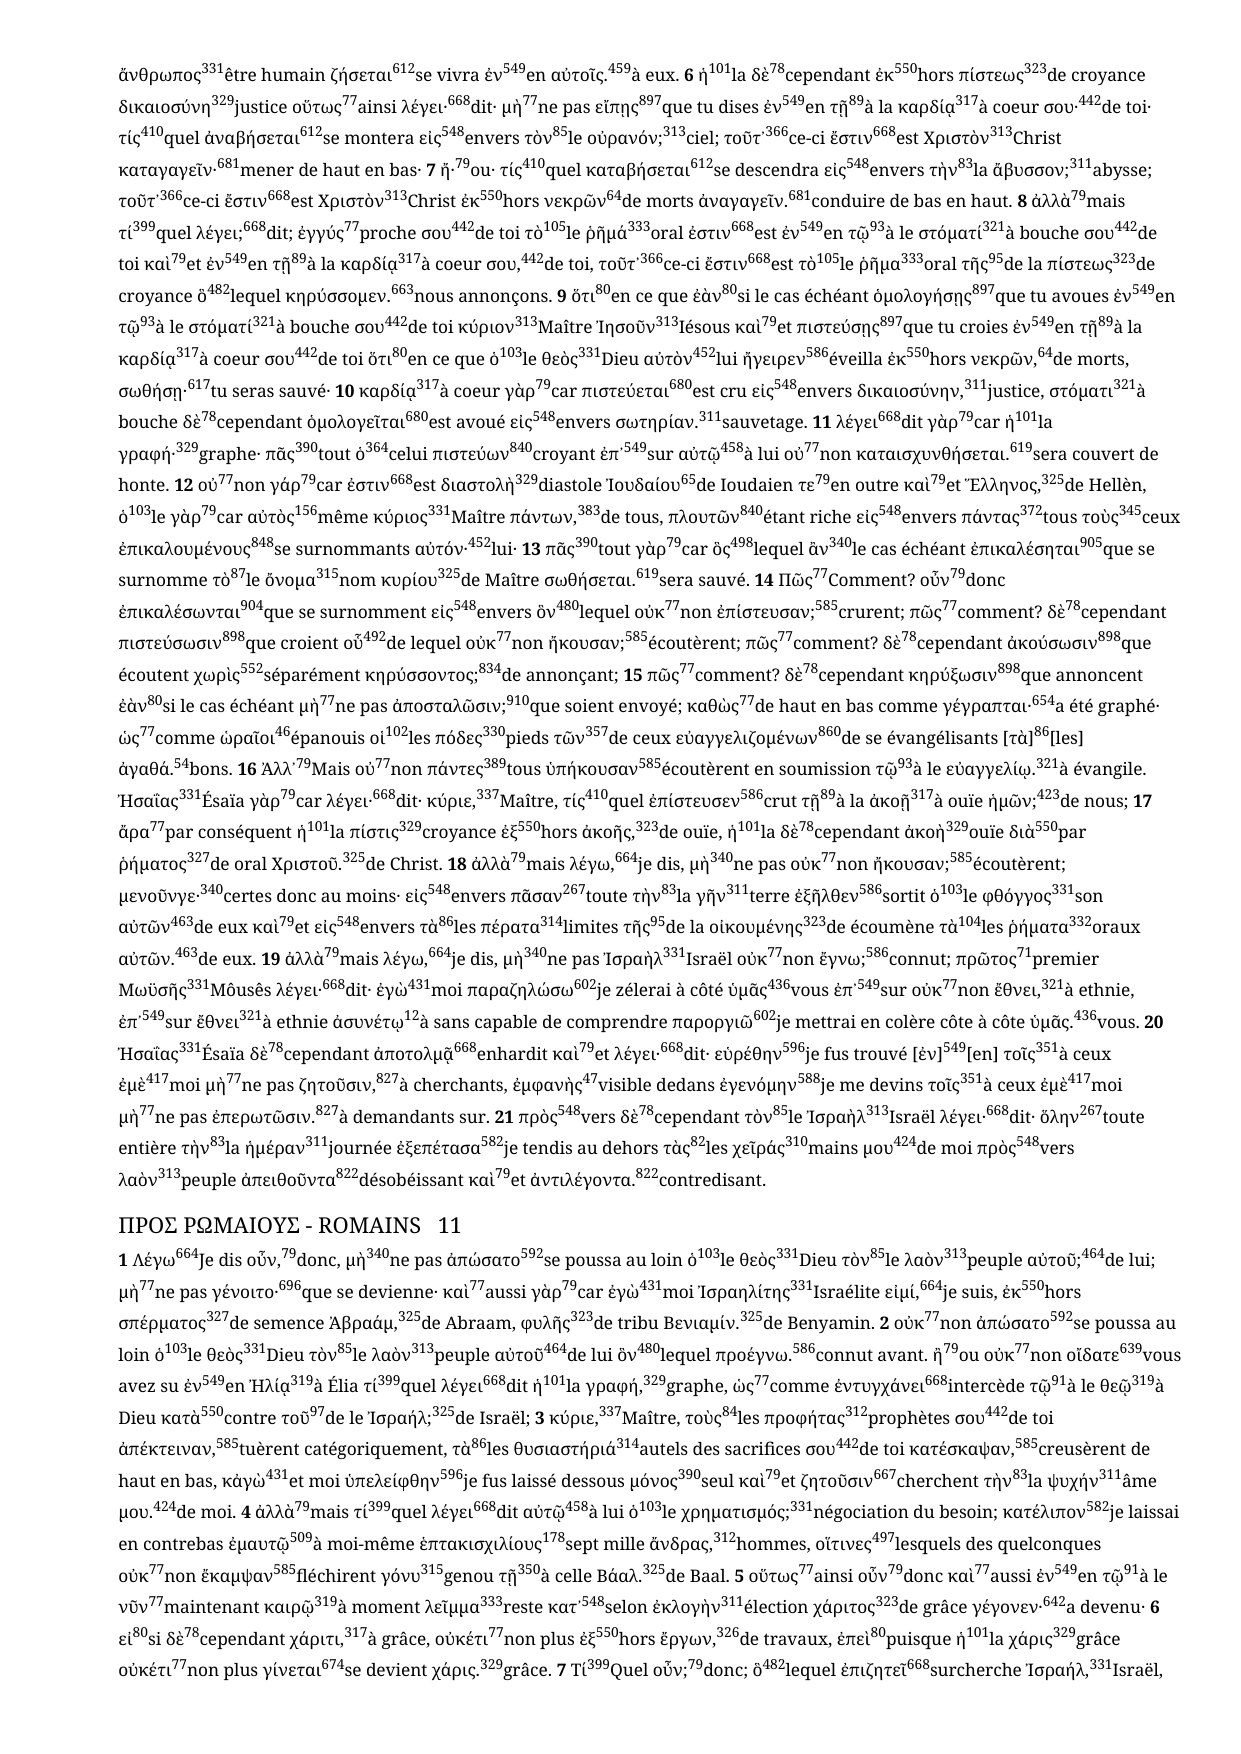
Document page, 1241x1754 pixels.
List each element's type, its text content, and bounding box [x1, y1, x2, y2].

text ΠΡΟΣ ΡΩΜΑΙΟΥΣ - ROMAINS 11 [118, 1210, 1181, 1240]
text 1 Λέγω664Je dis οὖν,79donc, μὴ340ne pas ἀπώσατο592se poussa au loin ὁ103le θεὸς331Dieu τὸν85le λαὸν313peuple αὐτοῦ;464de lui; μὴ77ne pas γένοιτο·696que se devienne· καὶ77aussi γὰρ79car ἐγὼ431moi Ἰσραηλίτης331Israélite εἰμί,664je suis, ἐκ550hors σπέρματος327de semence Ἀβραάμ,325de Abraam, φυλῆς323de tribu Βενιαμίν.325de Benyamin. 2 οὐκ77non ἀπώσατο592se poussa au loin ὁ103le θεὸς331Dieu τὸν85le λαὸν313peuple αὐτοῦ464de lui ὃν480lequel προέγνω.586connut avant. ἢ79ou οὐκ77non οἴδατε639vous avez su ἐν549en Ἠλίᾳ319à Élia τί399quel λέγει668dit ἡ101la γραφή,329graphe, ὡς77comme ἐντυγχάνει668intercède τῷ91à le θεῷ319à Dieu κατὰ550contre τοῦ97de le Ἰσραήλ;325de Israël; 3 κύριε,337Maître, τοὺς84les προφήτας312prophètes σου442de toi ἀπέκτειναν,585tuèrent catégoriquement, τὰ86les θυσιαστήριά314autels des sacrifices σου442de toi κατέσκαψαν,585creusèrent de haut en bas, κἀγὼ431et moi ὑπελείφθην596je fus laissé dessous μόνος390seul καὶ79et ζητοῦσιν667cherchent τὴν83la ψυχήν311âme μου.424de moi. 4 ἀλλὰ79mais τί399quel λέγει668dit αὐτῷ458à lui ὁ103le χρηματισμός;331négociation du besoin; κατέλιπον582je laissai en contrebas ἐμαυτῷ509à moi-même ἑπτακισχιλίους178sept mille ἄνδρας,312hommes, οἵτινες497lesquels des quelconques οὐκ77non ἔκαμψαν585fléchirent γόνυ315genou τῇ350à celle Βάαλ.325de Baal. 5 οὕτως77ainsi οὖν79donc καὶ77aussi ἐν549en τῷ91à le νῦν77maintenant καιρῷ319à moment λεῖμμα333reste κατ᾽548selon ἐκλογὴν311élection χάριτος323de grâce γέγονεν·642a devenu· 6 εἰ80si δὲ78cependant χάριτι,317à grâce, οὐκέτι77non plus ἐξ550hors ἔργων,326de travaux, ἐπεὶ80puisque ἡ101la χάρις329grâce οὐκέτι77non plus γίνεται674se devient χάρις.329grâce. 7 Τί399Quel οὖν;79donc; ὃ482lequel ἐπιζητεῖ668surcherche Ἰσραήλ,331Israël, τοῦτο348ce-ci οὐκ77non ἐπέτυχεν,586obtint le dessus, ἡ101la δὲ78cependant ἐκλογὴ329élection ἐπέτυχεν·586obtint le dessus· οἱ102les δὲ78cependant λοιποὶ389restants ἐπωρώθησαν,599furent rendu calleux, 8 καθὼς77de haut en bas comme γέγραπται·654a été graphé· ἔδωκεν586donna αὐτοῖς457à eux ὁ103le θεὸς331Dieu πνεῦμα315souffle κατανύξεως,323de torpeur, ὀφθαλμοὺς312yeux τοῦ360de ce μὴ77ne pas βλέπειν689regarder καὶ79et ὦτα314oreilles τοῦ360de ce μὴ77ne pas ἀκούειν,689écouter, ἕως552jusqu'à ce que τῆς95de la σήμερον77aujourd'hui ἡμέρας.323de journée. 9 καὶ79et Δαυὶδ331Dauid λέγει·668dit· γενηθήτω565soit devenu ἡ101la τράπεζα329table αὐτῶν463de eux εἰς548envers παγίδα311piège καὶ79et εἰς548envers θήραν311chasse de proie καὶ79et εἰς548envers σκάνδαλον315scandale καὶ79et εἰς548envers ἀνταπόδομα315acte de rétribution αὐτοῖς,457à eux, 10 σκοτισθήτωσαν564soient ténébrés οἱ102les ὀφθαλμοὶ330yeux αὐτῶν463de eux τοῦ360de ce μὴ77ne pas βλέπειν689regarder καὶ79et τὸν85le νῶτον313dos αὐτῶν463de eux διὰ550par παντὸς384de tout σύγκαμψον.554plie avec. 11 Λέγω664Je dis οὖν,79donc, μὴ340ne pas ἔπταισαν585trébuchèrent ἵνα80afin que πέσωσιν;898que tombent; μὴ77ne pas γένοιτο·696que se devienne· ἀλλὰ79mais τῷ93à le αὐτῶν463de eux παραπτώματι321à chute à côté ἡ101la σωτηρία329sauvetage τοῖς92à les ἔθνεσιν320à ethnies εἰς548envers τὸ348ce παραζηλῶσαι681zéler à côté αὐτούς.451eux. 12 εἰ80si δὲ78cependant τὸ105le παράπτωμα333chute à côté αὐτῶν463de eux πλοῦτος331richesse κόσμου325de monde καὶ79et τὸ105le ἥττημα333diminution αὐτῶν463de eux πλοῦτος331richesse ἐθνῶν,326de ethnies, πόσῳ402à combien grand? μᾶλλον77davantage τὸ105le πλήρωμα333plénitude αὐτῶν.463de eux. 13 Ὑμῖν438à Vous δὲ78cependant λέγω664je dis τοῖς92à les ἔθνεσιν·320à ethnies· ἐφ᾽548sur ὅσον482autant lequel μὲν340certes οὖν79donc εἰμι664je suis ἐγὼ431moi ἐθνῶν326de ethnies ἀπόστολος,331envoyé, τὴν83la διακονίαν311service μου424de moi δοξάζω,664je glorifie, 14 εἴ340si πως77en quelque manière παραζηλώσω895que je zéle à côté μου424de moi τὴν83la σάρκα311chair καὶ79et σώσω895que je sauve τινὰς372des quelconques ἐξ550hors αὐτῶν.463de eux. 15 εἰ80si γὰρ79car ἡ101la ἀποβολὴ329rejet au loin αὐτῶν463de eux καταλλαγὴ329réconciliation κόσμου,325de monde, τίς408quelle ἡ101la πρόσλημψις329réception auprès εἰ551si μὴ77ne pas ζωὴ329vie ἐκ550hors νεκρῶν;64de morts; 16 εἰ80si δὲ78cependant ἡ101la ἀπαρχὴ329prémisse ἁγία,45sainte, καὶ77aussi τὸ105le φύραμα·333pâte· καὶ79et εἰ80si ἡ101la ῥίζα329racine ἁγία,45sainte, καὶ77aussi οἱ102les κλάδοι.330branches. 17 Εἰ80Si δέ78cependant τινες389des quelconques τῶν96de les κλάδων324de branches ἐξεκλάσθησαν,599furent retranché, σὺ448toi δὲ78cependant ἀγριέλαιος69d'olivier sauvage ὢν840étant ἐνεκεντρίσθης598tu fus greffé ἐν549en αὐτοῖς457à eux καὶ79et συγκοινωνὸς331communiant avec τῆς95de la ῥίζης323de racine τῆς95de la πιότητος323de graisse τῆς95de la ἐλαίας323de olivier ἐγένου,590tu te devins, 18 μὴ77ne pas κατακαυχῶ574te vante de haut en bas τῶν96de les κλάδων·324de branches· εἰ80si δὲ78cependant κατακαυχᾶσαι672tu te vantes de haut en bas οὐ77non σὺ448toi τὴν83la ῥίζαν311racine βαστάζεις666tu mets en charge ἀλλ᾽79mais ἡ101la ῥίζα329racine σέ.437toi. 19 ἐρεῖς604tu diras οὖν·79donc· ἐξεκλάσθησαν599furent retranché κλάδοι330branches ἵνα80afin que ἐγὼ431moi ἐγκεντρισθῶ.907que je sois greffé. 20 καλῶς·77bellement· τῇ249à la ἀπιστίᾳ317à incroyance ἐξεκλάσθησαν,599furent retranché, σὺ448toi δὲ78cependant τῇ89à la πίστει317à croyance ἕστηκας.640tu as dressé. μὴ79ne pas ὑψηλὰ54hauts φρόνει570pense ἀλλὰ79mais φοβοῦ·574te effraie· 21 εἰ80si γὰρ79car ὁ103le θεὸς331Dieu τῶν96de les κατὰ548selon φύσει317à nature κλάδων324de branches οὐκ77non ἐφείσατο,592se épargna, [μή77[ne pas πως]77en quelque manière] οὐδὲ77non cependant σοῦ442de toi φείσεται.612se épargnera. 22 ἴδε306voici οὖν79donc χρηστότητα311utilité bonté καὶ79et ἀποτομίαν311longue scission θεοῦ·325de Dieu· ἐπὶ548sur μὲν79certes τοὺς345ceux πεσόντας706ayants tombés ἀποτομία,329longue scission, ἐπὶ548sur δὲ78cependant σὲ437toi χρηστότης329utilité bonté θεοῦ,325de Dieu, ἐὰν80si le cas échéant ἐπιμένῃς919que tu restes sur τῇ89à la χρηστότητι,317à utilité bonté, ἐπεὶ80puisque καὶ77aussi σὺ448toi ἐκκοπήσῃ.617tu seras coupé à l'excès. 23 κἀκεῖνοι363et ceux-là δέ,78cependant, ἐὰν80si le cas échéant μὴ77ne pas ἐπιμένωσιν920que restent sur τῇ89à la ἀπιστίᾳ,317à incroyance, ἐγκεντρισθήσονται·618seront greffé· δυνατὸς47puissant γάρ79car ἐστιν668est ὁ103le θεὸς331Dieu πάλιν77de nouveau ἐγκεντρίσαι681greffer αὐτούς.451eux. 24 εἰ80si γὰρ79car σὺ448toi ἐκ550hors τῆς95de la κατὰ548selon φύσιν311nature ἐξεκόπης598tu fus coupé à l'excès ἀγριελαίου63de d'olivier sauvage καὶ79et παρὰ548à côté φύσιν311nature ἐνεκεντρίσθης598tu fus greffé εἰς548envers καλλιέλαιον,311olivier cultivé, πόσῳ402à combien grand? μᾶλλον77davantage οὗτοι363ceux-ci οἱ497ceux κατὰ548selon φύσιν311nature ἐγκεντρισθήσονται618seront greffé τῇ249à la ἰδίᾳ119à en propre ἐλαίᾳ.317à olivier. 25 Οὐ77Non γὰρ79car θέλω664je veux ὑμᾶς436vous ἀγνοεῖν,689méconnaître, ἀδελφοί,336frères, τὸ87le μυστήριον315mystère τοῦτο,140ce-ci, ἵνα80afin que μὴ77ne pas ἦτε918que vous soyez [παρ᾽]549[à côté] ἑαυτοῖς519à vous-mêmes φρόνιμοι,46pensifs, ὅτι80en ce que πώρωσις329callosité ἀπὸ550au loin μέρους327de part τῷ91à le Ἰσραὴλ319à Israël γέγονεν642a devenu ἄχρι80jusqu'à l'extrémité οὗ492de lequel τὸ105le πλήρωμα333plénitude τῶν98de les ἐθνῶν326de ethnies εἰσέλθῃ899que vienne à l'intérieur 26 καὶ79et οὕτως77ainsi πᾶς287tout Ἰσραὴλ331Israël σωθήσεται,619sera sauvé, καθὼς77de haut en bas comme γέγραπται·654a été graphé· ἥξει606surgira ἐκ550hors Σιὼν323de Sion ὁ364celui ῥυόμενος,867se délivrant, ἀποστρέψει606détournera ἀσεβείας310impiétés ἀπὸ550au loin Ἰακώβ.325de Iakob. 27 καὶ79et αὕτη362celle-ci αὐτοῖς457à eux ἡ101la παρ᾽550à côté ἐμοῦ424de moi διαθήκη,329disposition, ὅταν80lorsque le cas échéant ἀφέλωμαι901que je me saisisse au loin τὰς82les ἁμαρτίας310fautes αὐτῶν.463de eux. 28 κατὰ548selon μὲν79certes τὸ87le εὐαγγέλιον315évangile ἐχθροὶ46ennemis δι᾽548par le fait de ὑμᾶς,436vous, κατὰ548selon δὲ78cependant τὴν83la ἐκλογὴν311élection ἀγαπητοὶ46aimés διὰ548par le fait de τοὺς84les πατέρας·312pères· 29 ἀμεταμέλητα48sans repentances γὰρ79car τὰ104les χαρίσματα332dons de grâces καὶ79et ἡ101la κλῆσις329appellation τοῦ97de le θεοῦ.325de Dieu. 30 ὥσπερ80comme certes γὰρ79car ὑμεῖς447vous ποτε77à un moment ἠπειθήσατε583vous désobéîtes τῷ91à le θεῷ,319à Dieu, νῦν77maintenant δὲ78cependant ἠλεήθητε597vous fûtes fait miséricorde τῇ89à la τούτων357de ceux-ci ἀπειθείᾳ,317à désobéissance, 31 οὕτως77ainsi καὶ77aussi οὗτοι363ceux-ci νῦν77maintenant ἠπείθησαν585désobéirent τῷ354à ce ὑμετέρῳ236à votre ἐλέει,321à miséricorde, ἵνα80afin que καὶ77aussi αὐτοὶ468eux [νῦν]77[maintenant] ἐλεηθῶσιν.910que soient fait miséricorde. 32 συνέκλεισεν586ferma à clef ensemble γὰρ79car ὁ103le θεὸς331Dieu τοὺς345ceux πάντας268tous εἰς548envers ἀπείθειαν,311désobéissance, ἵνα80afin que τοὺς345ceux πάντας268tous ἐλεήσῃ.899que fasse miséricorde. 33 Ὦ340O βάθος333profondeur πλούτου325de richesse καὶ79et σοφίας323de sagesse καὶ79et γνώσεως323de connaissance θεοῦ·325de Dieu· ὡς77comme ἀνεξεραύνητα48insondables τὰ104les κρίματα332objets de jugements αὐτοῦ464de lui καὶ79et ἀνεξιχνίαστοι44intraçables αἱ100les ὁδοὶ328chemins αὐτοῦ.464de lui. 34 τίς410quel γὰρ79car ἔγνω586connut νοῦν313intellect κυρίου;325de Maître; ἢ79ou τίς410quel σύμβουλος331conseiller αὐτοῦ464de lui ἐγένετο;592se devint; 35 ἢ79ou τίς410quel προέδωκεν586donna avant αὐτῷ,458à lui, καὶ79et ἀνταποδοθήσεται619sera redonné en échange αὐτῷ;458à lui; 36 ὅτι80en ce que ἐξ550hors αὐτοῦ464de lui καὶ79et δι᾽550par αὐτοῦ464de lui καὶ79et εἰς548envers αὐτὸν452lui τὰ365ces πάντα·288tous· αὐτῷ458à lui ἡ101la δόξα329gloire εἰς548envers τοὺς84les αἰῶνας,312ères, ἀμήν.304amen. [118, 1244, 1181, 1682]
text 1 Ἀδελφοί,336Frères, ἡ101la μὲν77certes εὐδοκία329estimation en bien τῆς95de la ἐμῆς227de mienne καρδίας323de coeur καὶ79et ἡ101la δέησις329supplication πρὸς548vers τὸν85le θεὸν313Dieu ὑπὲρ550au-dessus αὐτῶν463de eux εἰς548envers σωτηρίαν.311sauvetage. 2 μαρτυρῶ664je témoigne γὰρ79car αὐτοῖς457à eux ὅτι80en ce que ζῆλον313zèle θεοῦ325de Dieu ἔχουσιν667ont ἀλλ᾽79mais οὐ77non κατ᾽548selon ἐπίγνωσιν·311reconnaissance· 3 ἀγνοοῦντες839méconnaissants γὰρ79car τὴν83la τοῦ97de le θεοῦ325de Dieu δικαιοσύνην311justice καὶ79et τὴν243la ἰδίαν113en propre [δικαιοσύνην]311[justice] ζητοῦντες839cherchants στῆσαι,681dresser, τῇ89à la δικαιοσύνῃ317à justice τοῦ97de le θεοῦ325de Dieu οὐχ77non ὑπετάγησαν.599furent subordonné. 4 τέλος333achèvement γὰρ79car νόμου325de loi Χριστὸς331Christ εἰς548envers δικαιοσύνην311justice παντὶ378à tout τῷ352à celui πιστεύοντι.828à croyant. 5 Μωϋσῆς331Môusês γὰρ79car γράφει668graphe τὴν83la δικαιοσύνην311justice τὴν344celle ἐκ550hors [τοῦ]97[de le] νόμου325de loi ὅτι80en ce que ὁ103le ποιήσας721ayant fait αὐτὰ453eux ἄνθρωπος331être humain ζήσεται612se vivra ἐν549en αὐτοῖς.459à eux. 6 ἡ101la δὲ78cependant ἐκ550hors πίστεως323de croyance δικαιοσύνη329justice οὕτως77ainsi λέγει·668dit· μὴ77ne pas εἴπῃς897que tu dises ἐν549en τῇ89à la καρδίᾳ317à coeur σου·442de toi· τίς410quel ἀναβήσεται612se montera εἰς548envers τὸν85le οὐρανόν;313ciel; τοῦτ᾽366ce-ci ἔστιν668est Χριστὸν313Christ καταγαγεῖν·681mener de haut en bas· 7 ἤ·79ou· τίς410quel καταβήσεται612se descendra εἰς548envers τὴν83la ἄβυσσον;311abysse; τοῦτ᾽366ce-ci ἔστιν668est Χριστὸν313Christ ἐκ550hors νεκρῶν64de morts ἀναγαγεῖν.681conduire de bas en haut. 8 ἀλλὰ79mais τί399quel λέγει;668dit; ἐγγύς77proche σου442de toi τὸ105le ῥῆμά333oral ἐστιν668est ἐν549en τῷ93à le στόματί321à bouche σου442de toi καὶ79et ἐν549en τῇ89à la καρδίᾳ317à coeur σου,442de toi, τοῦτ᾽366ce-ci ἔστιν668est τὸ105le ῥῆμα333oral τῆς95de la πίστεως323de croyance ὃ482lequel κηρύσσομεν.663nous annonçons. 9 ὅτι80en ce que ἐὰν80si le cas échéant ὁμολογήσῃς897que tu avoues ἐν549en τῷ93à le στόματί321à bouche σου442de toi κύριον313Maître Ἰησοῦν313Iésous καὶ79et πιστεύσῃς897que tu croies ἐν549en τῇ89à la καρδίᾳ317à coeur σου442de toi ὅτι80en ce que ὁ103le θεὸς331Dieu αὐτὸν452lui ἤγειρεν586éveilla ἐκ550hors νεκρῶν,64de morts, σωθήσῃ·617tu seras sauvé· 10 καρδίᾳ317à coeur γὰρ79car πιστεύεται680est cru εἰς548envers δικαιοσύνην,311justice, στόματι321à bouche δὲ78cependant ὁμολογεῖται680est avoué εἰς548envers σωτηρίαν.311sauvetage. 11 λέγει668dit γὰρ79car ἡ101la γραφή·329graphe· πᾶς390tout ὁ364celui πιστεύων840croyant ἐπ᾽549sur αὐτῷ458à lui οὐ77non καταισχυνθήσεται.619sera couvert de honte. 12 οὐ77non γάρ79car ἐστιν668est διαστολὴ329diastole Ἰουδαίου65de Ioudaien τε79en outre καὶ79et Ἕλληνος,325de Hellèn, ὁ103le γὰρ79car αὐτὸς156même κύριος331Maître πάντων,383de tous, πλουτῶν840étant riche εἰς548envers πάντας372tous τοὺς345ceux ἐπικαλουμένους848se surnommants αὐτόν·452lui· 13 πᾶς390tout γὰρ79car ὃς498lequel ἂν340le cas échéant ἐπικαλέσηται905que se surnomme τὸ87le ὄνομα315nom κυρίου325de Maître σωθήσεται.619sera sauvé. 14 Πῶς77Comment? οὖν79donc ἐπικαλέσωνται904que se surnomment εἰς548envers ὃν480lequel οὐκ77non ἐπίστευσαν;585crurent; πῶς77comment? δὲ78cependant πιστεύσωσιν898que croient οὗ492de lequel οὐκ77non ἤκουσαν;585écoutèrent; πῶς77comment? δὲ78cependant ἀκούσωσιν898que écoutent χωρὶς552séparément κηρύσσοντος;834de annonçant; 15 πῶς77comment? δὲ78cependant κηρύξωσιν898que annoncent ἐὰν80si le cas échéant μὴ77ne pas ἀποσταλῶσιν;910que soient envoyé; καθὼς77de haut en bas comme γέγραπται·654a été graphé· ὡς77comme ὡραῖοι46épanouis οἱ102les πόδες330pieds τῶν357de ceux εὐαγγελιζομένων860de se évangélisants [τὰ]86[les] ἀγαθά.54bons. 16 Ἀλλ᾽79Mais οὐ77non πάντες389tous ὑπήκουσαν585écoutèrent en soumission τῷ93à le εὐαγγελίῳ.321à évangile. Ἠσαΐας331Ésaïa γὰρ79car λέγει·668dit· κύριε,337Maître, τίς410quel ἐπίστευσεν586crut τῇ89à la ἀκοῇ317à ouïe ἡμῶν;423de nous; 17 ἄρα77par conséquent ἡ101la πίστις329croyance ἐξ550hors ἀκοῆς,323de ouïe, ἡ101la δὲ78cependant ἀκοὴ329ouïe διὰ550par ῥήματος327de oral Χριστοῦ.325de Christ. 18 ἀλλὰ79mais λέγω,664je dis, μὴ340ne pas οὐκ77non ἤκουσαν;585écoutèrent; μενοῦνγε·340certes donc au moins· εἰς548envers πᾶσαν267toute τὴν83la γῆν311terre ἐξῆλθεν586sortit ὁ103le φθόγγος331son αὐτῶν463de eux καὶ79et εἰς548envers τὰ86les πέρατα314limites τῆς95de la οἰκουμένης323de écoumène τὰ104les ῥήματα332oraux αὐτῶν.463de eux. 19 ἀλλὰ79mais λέγω,664je dis, μὴ340ne pas Ἰσραὴλ331Israël οὐκ77non ἔγνω;586connut; πρῶτος71premier Μωϋσῆς331Môusês λέγει·668dit· ἐγὼ431moi παραζηλώσω602je zélerai à côté ὑμᾶς436vous ἐπ᾽549sur οὐκ77non ἔθνει,321à ethnie, ἐπ᾽549sur ἔθνει321à ethnie ἀσυνέτῳ12à sans capable de comprendre παροργιῶ602je mettrai en colère côte à côte ὑμᾶς.436vous. 20 Ἠσαΐας331Ésaïa δὲ78cependant ἀποτολμᾷ668enhardit καὶ79et λέγει·668dit· εὑρέθην596je fus trouvé [ἐν]549[en] τοῖς351à ceux ἐμὲ417moi μὴ77ne pas ζητοῦσιν,827à cherchants, ἐμφανὴς47visible dedans ἐγενόμην588je me devins τοῖς351à ceux ἐμὲ417moi μὴ77ne pas ἐπερωτῶσιν.827à demandants sur. 21 πρὸς548vers δὲ78cependant τὸν85le Ἰσραὴλ313Israël λέγει·668dit· ὅλην267toute entière τὴν83la ἡμέραν311journée ἐξεπέτασα582je tendis au dehors τὰς82les χεῖράς310mains μου424de moi πρὸς548vers λαὸν313peuple ἀπειθοῦντα822désobéissant καὶ79et ἀντιλέγοντα.822contredisant. [118, 59, 1181, 1191]
